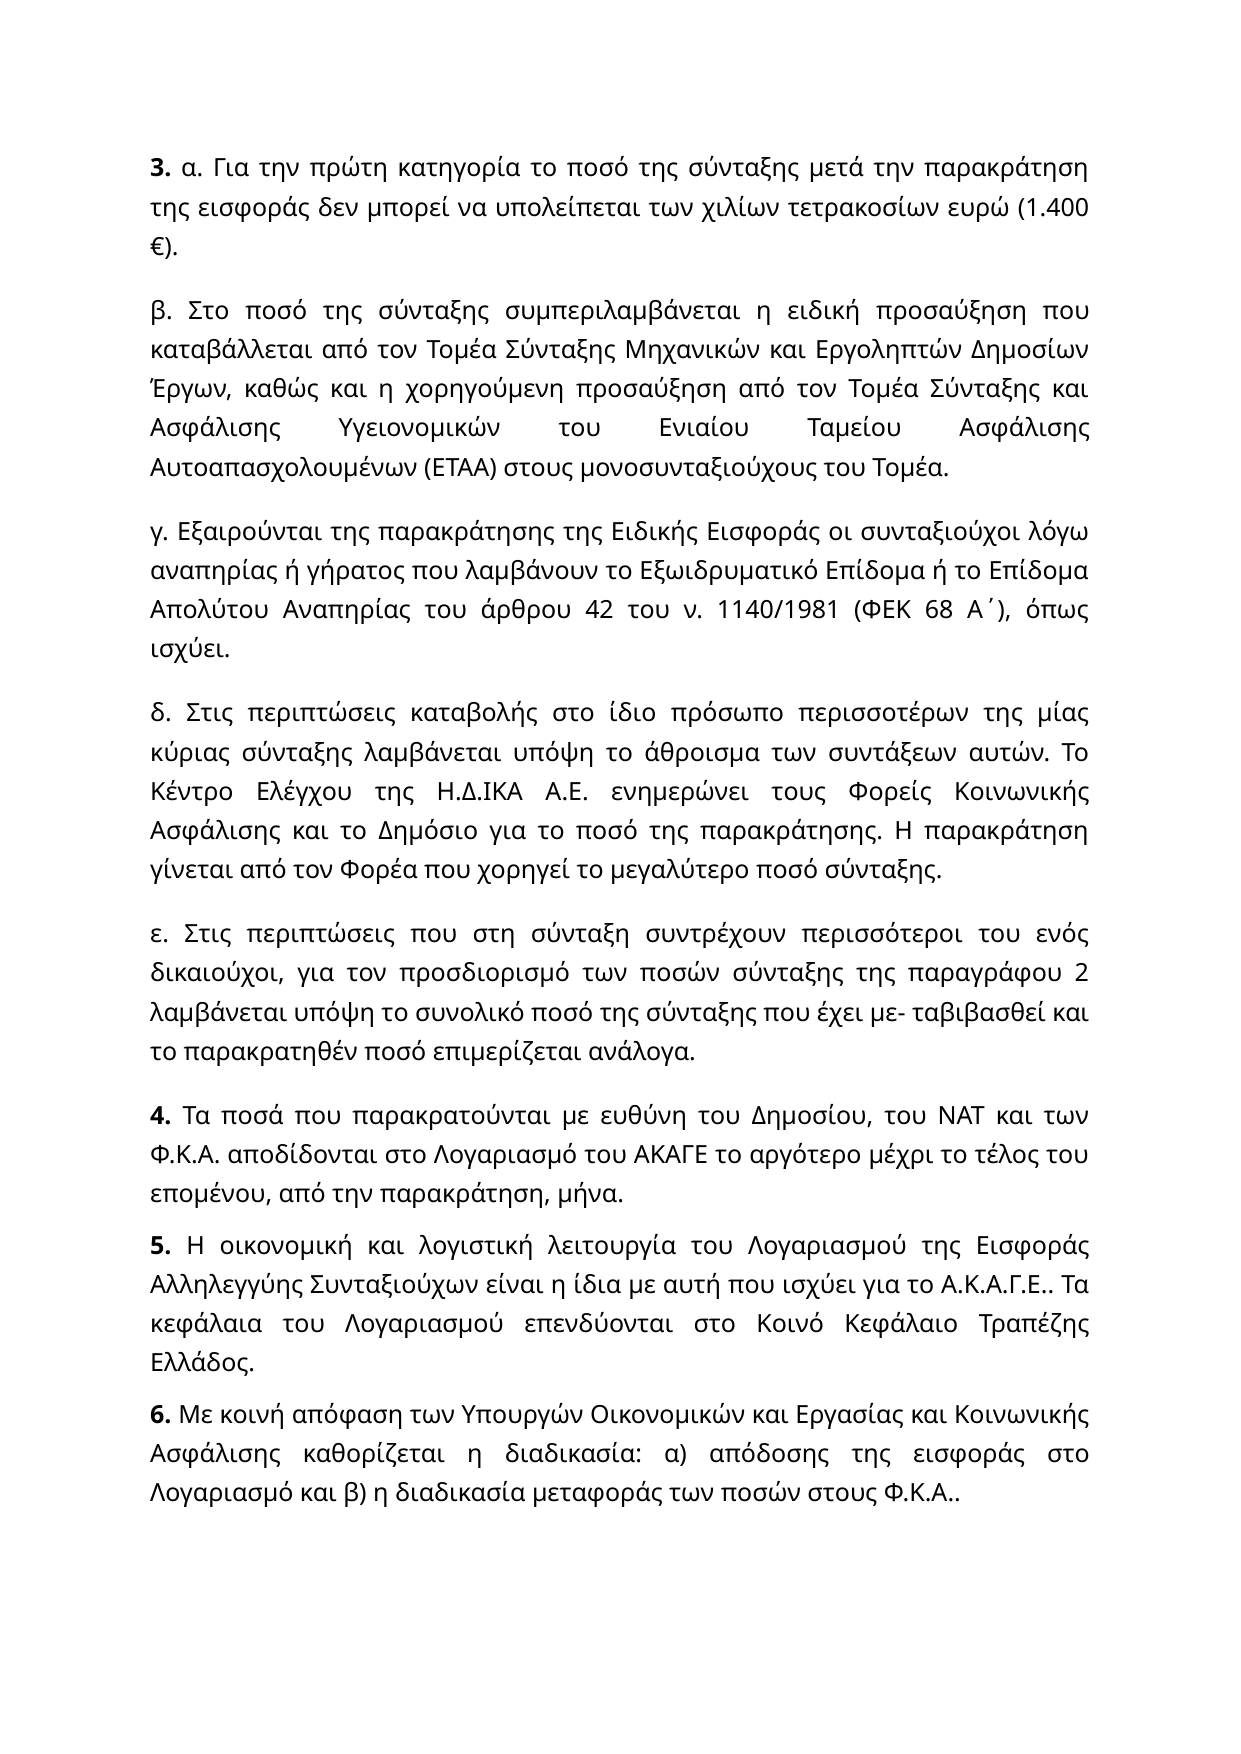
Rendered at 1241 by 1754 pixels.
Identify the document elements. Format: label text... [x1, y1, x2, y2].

text 6. Mε κοινή απόφαση των Υπουργών Οικονομικών και Εργασίας και Κοινωνικής Ασφάλισης καθορίζεται η διαδικασία: α) απόδοσης της εισφοράς στο Λογαριασμό και β) η διαδικασία μεταφοράς των ποσών στους Φ.Κ.Α.. [150, 1397, 1090, 1509]
text 3. α. Για την πρώτη κατηγορία το ποσό της σύνταξης μετά την παρακράτηση της εισφοράς δεν μπορεί να υπολείπεται των χιλίων τετρακοσίων ευρώ (1.400 €). [150, 150, 1090, 262]
text 5. Η οικονομική και λογιστική λειτουργία του Λογαριασμού της Εισφοράς Αλληλεγγύης Συνταξιούχων είναι η ίδια με αυτή που ισχύει για το Α.Κ.Α.Γ.Ε.. Τα κεφάλαια του Λογαριασμού επενδύονται στο Κοινό Κεφάλαιο Τραπέζης Ελλάδος. [150, 1227, 1090, 1379]
text γ. Εξαιρούνται της παρακράτησης της Ειδικής Εισφοράς οι συνταξιούχοι λόγω αναπηρίας ή γήρατος που λαμβάνουν το Εξωιδρυματικό Επίδομα ή το Επίδομα Απολύτου Αναπηρίας του άρθρου 42 του ν. 1140/1981 (ΦΕΚ 68 Α΄), όπως ισχύει. [150, 513, 1090, 665]
text δ. Στις περιπτώσεις καταβολής στο ίδιο πρόσωπο περισσοτέρων της μίας κύριας σύνταξης λαμβάνεται υπόψη το άθροισμα των συντάξεων αυτών. Το Κέντρο Ελέγχου της Η.Δ.ΙΚΑ Α.Ε. ενημερώνει τους Φορείς Κοινωνικής Ασφάλισης και το Δημόσιο για το ποσό της παρακράτησης. Η παρακράτηση γίνεται από τον Φορέα που χορηγεί το μεγαλύτερο ποσό σύνταξης. [150, 695, 1090, 886]
text ε. Στις περιπτώσεις που στη σύνταξη συντρέχουν περισσότεροι του ενός δικαιούχοι, για τον προσδιορισμό των ποσών σύνταξης της παραγράφου 2 λαμβάνεται υπόψη το συνολικό ποσό της σύνταξης που έχει με- ταβιβασθεί και το παρακρατηθέν ποσό επιμερίζεται ανάλογα. [150, 916, 1090, 1067]
text 4. Τα ποσά που παρακρατούνται με ευθύνη του Δημοσίου, του ΝΑΤ και των Φ.Κ.Α. αποδίδονται στο Λογαριασμό του ΑΚΑΓΕ το αργότερο μέχρι το τέλος του επομένου, από την παρακράτηση, μήνα. [150, 1097, 1090, 1210]
text β. Στο ποσό της σύνταξης συμπεριλαμβάνεται η ειδική προσαύξηση που καταβάλλεται από τον Τομέα Σύνταξης Μηχανικών και Εργοληπτών Δημοσίων Έργων, καθώς και η χορηγούμενη προσαύξηση από τον Τομέα Σύνταξης και Ασφάλισης Υγειονομικών του Ενιαίου Ταμείου Ασφάλισης Αυτοαπασχολουμένων (ΕΤΑΑ) στους μονοσυνταξιούχους του Τομέα. [150, 292, 1090, 483]
